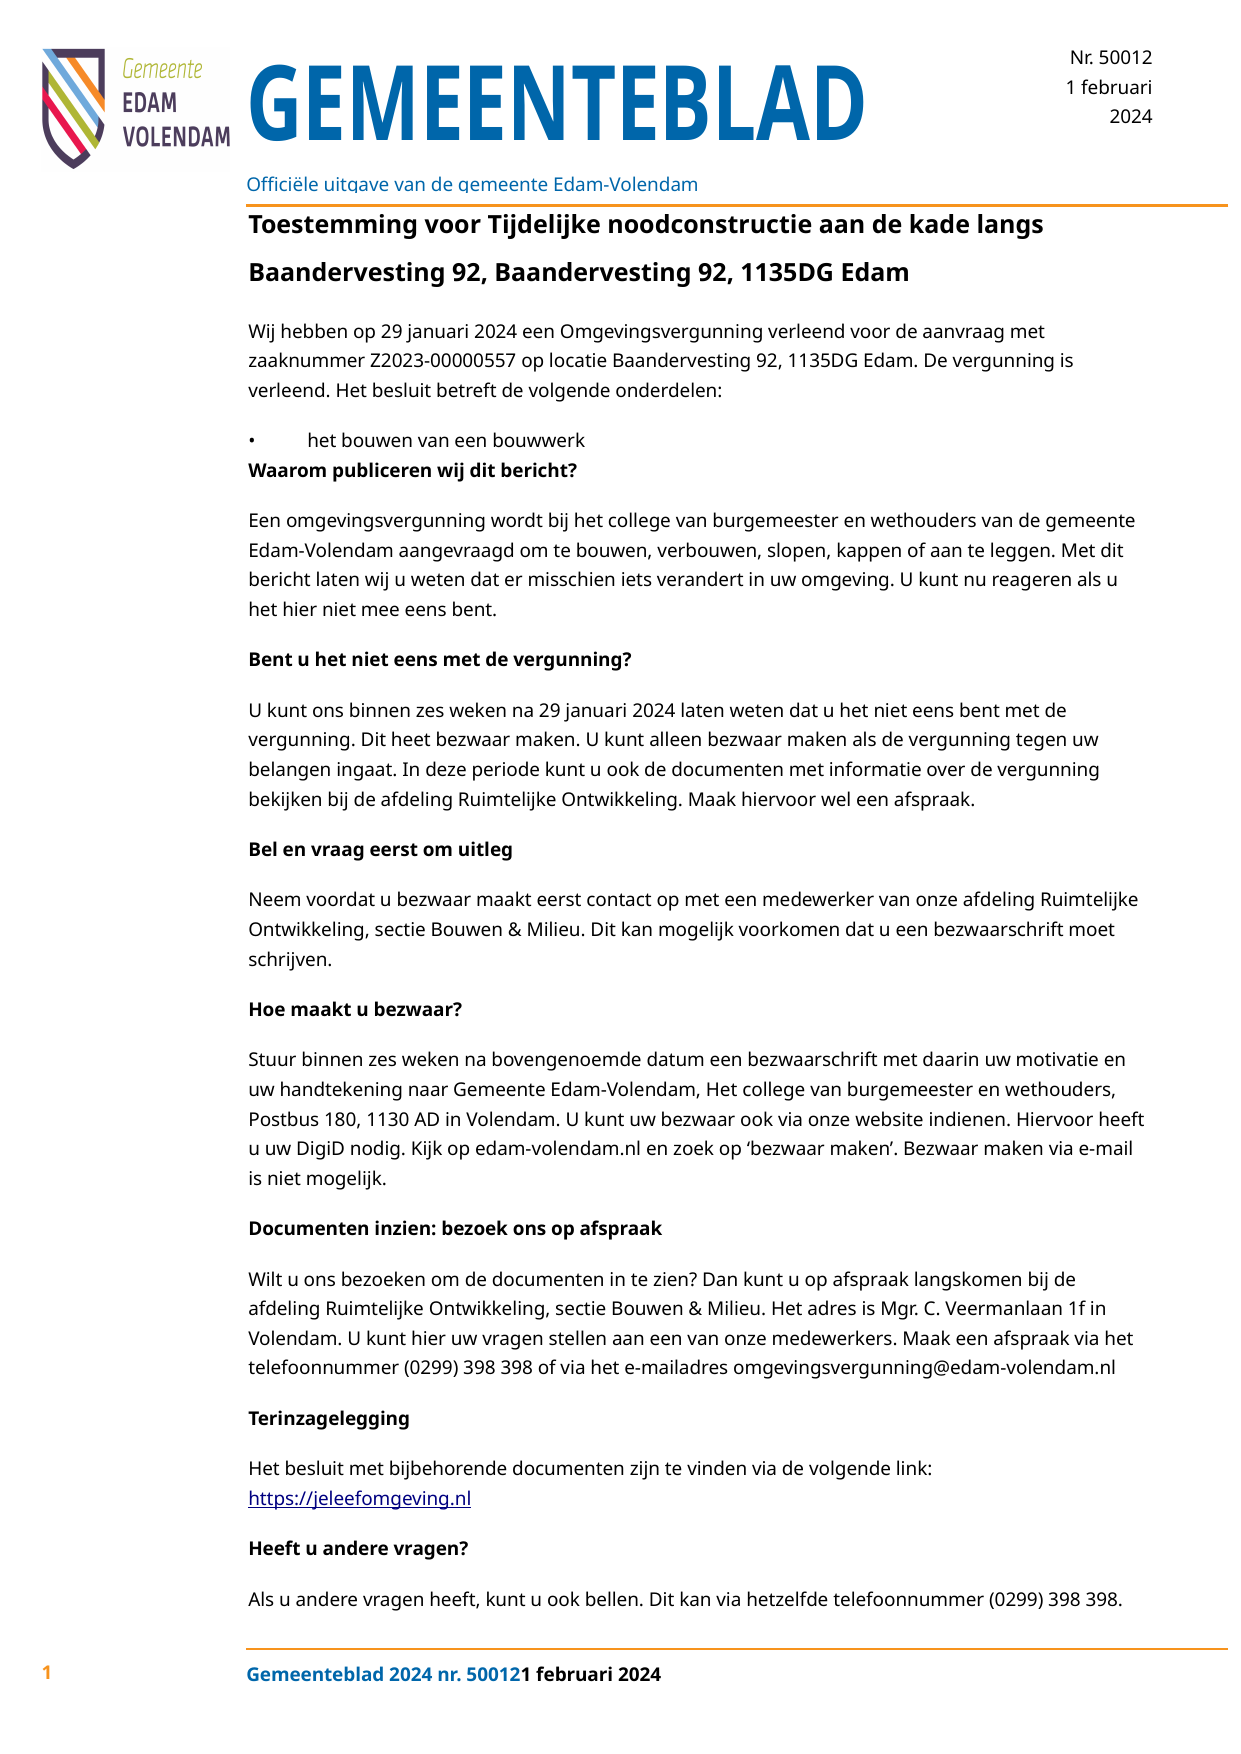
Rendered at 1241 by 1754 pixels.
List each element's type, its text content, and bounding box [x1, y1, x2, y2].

text Bel en vraag eerst om uitleg [248, 836, 1152, 862]
text Een omgevingsvergunning wordt bij het college van burgemeester en wethouders van de gemeente Edam-Volendam aangevraagd om te bouwen, verbouwen, slopen, kappen of aan te leggen. Met dit bericht laten wij u weten dat er misschien iets verandert in uw omgeving. U kunt nu reageren als u het hier niet mee eens bent. [248, 507, 1152, 622]
text Hoe maakt u bezwaar? [248, 996, 1152, 1022]
text U kunt ons binnen zes weken na 29 januari 2024 laten weten dat u het niet eens bent met de vergunning. Dit heet bezwaar maken. U kunt alleen bezwaar maken als de vergunning tegen uw belangen ingaat. In deze periode kunt u ook de documenten met informatie over de vergunning bekijken bij de afdeling Ruimtelijke Ontwikkeling. Maak hiervoor wel een afspraak. [248, 697, 1152, 812]
text Wilt u ons bezoeken om de documenten in te zien? Dan kunt u op afspraak langskomen bij de afdeling Ruimtelijke Ontwikkeling, sectie Bouwen & Milieu. Het adres is Mgr. C. Veermanlaan 1f in Volendam. U kunt hier uw vragen stellen aan een van onze medewerkers. Maak een afspraak via het telefoonnummer (0299) 398 398 of via het e-mailadres omgevingsvergunning@edam-volendam.nl [248, 1266, 1152, 1380]
text Als u andere vragen heeft, kunt u ook bellen. Dit kan via hetzelfde telefoonnummer (0299) 398 398. [248, 1586, 1152, 1612]
text Waarom publiceren wij dit bericht? [248, 457, 1152, 483]
text Stuur binnen zes weken na bovengenoemde datum een bezwaarschrift met daarin uw motivatie en uw handtekening naar Gemeente Edam-Volendam, Het college van burgemeester en wethouders, Postbus 180, 1130 AD in Volendam. U kunt uw bezwaar ook via onze website indienen. Hiervoor heeft u uw DigiD nodig. Kijk op edam-volendam.nl en zoek op ‘bezwaar maken’. Bezwaar maken via e-mail is niet mogelijk. [248, 1047, 1152, 1191]
picture [41, 47, 231, 172]
text Documenten inzien: bezoek ons op afspraak [248, 1215, 1152, 1241]
text Het besluit met bijbehorende documenten zijn te vinden via de volgende link: https://jeleefomgeving.nl [248, 1455, 1152, 1511]
text Heeft u andere vragen? [248, 1535, 1152, 1561]
text Wij hebben op 29 januari 2024 een Omgevingsvergunning verleend voor de aanvraag met zaaknummer Z2023-00000557 op locatie Baandervesting 92, 1135DG Edam. De vergunning is verleend. Het besluit betreft de volgende onderdelen: [248, 318, 1152, 403]
text Toestemming voor Tijdelijke noodconstructie aan de kade langs Baandervesting 92, Baandervesting 92, 1135DG Edam [248, 207, 1152, 288]
text Neem voordat u bezwaar maakt eerst contact op met een medewerker van onze afdeling Ruimtelijke Ontwikkeling, sectie Bouwen & Milieu. Dit kan mogelijk voorkomen dat u een bezwaarschrift moet schrijven. [248, 887, 1152, 972]
text Bent u het niet eens met de vergunning? [248, 647, 1152, 672]
list het bouwen van een bouwwerk [248, 427, 1152, 453]
text Terinzagelegging [248, 1405, 1152, 1431]
